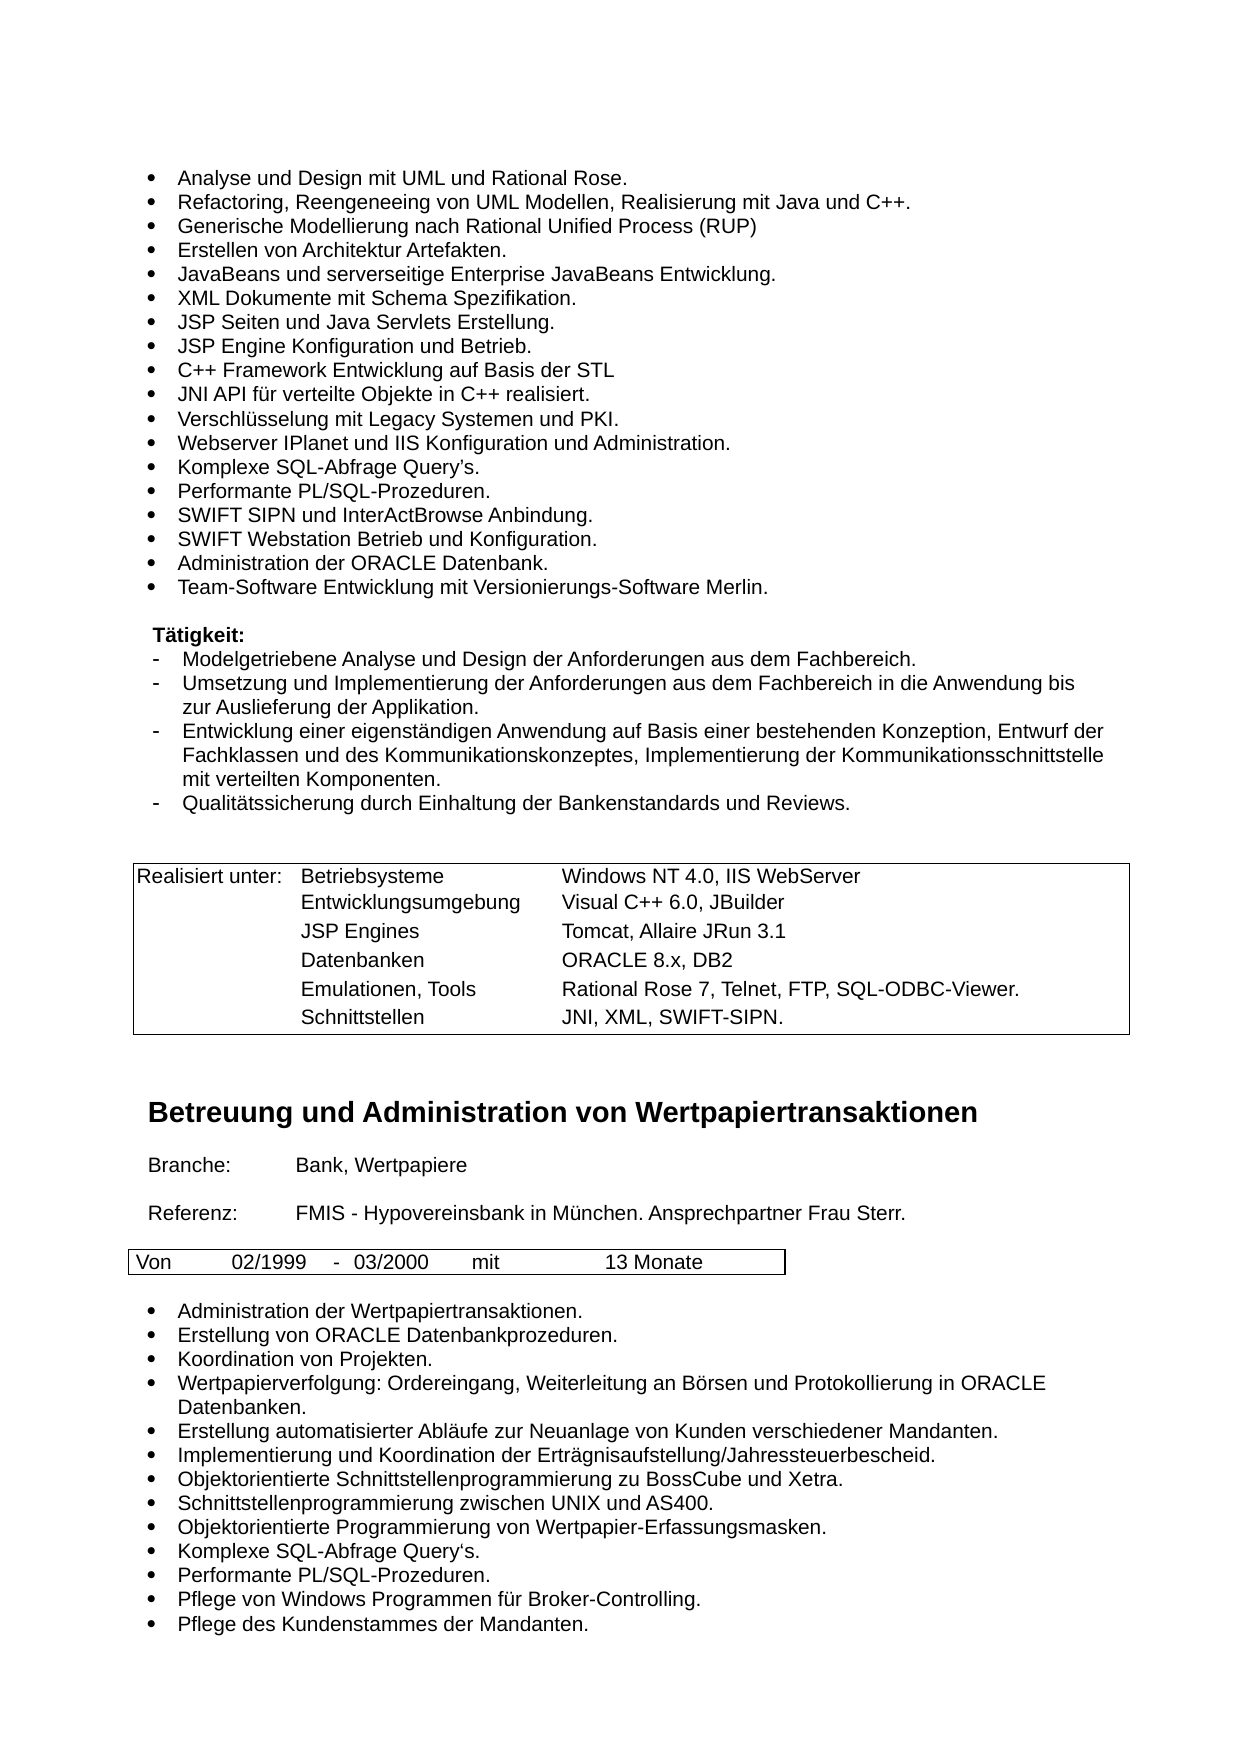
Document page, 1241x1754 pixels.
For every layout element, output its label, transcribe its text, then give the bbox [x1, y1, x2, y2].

list Erstellen von Architektur Artefakten. [148, 238, 1110, 262]
table_header Von [129, 1250, 224, 1274]
list Pflege des Kundenstammes der Mandanten. [148, 1611, 1110, 1635]
text Branche: Bank, Wertpapiere [148, 1153, 1110, 1177]
list JavaBeans und serverseitige Enterprise JavaBeans Entwicklung. [148, 262, 1110, 286]
list Administration der Wertpapiertransaktionen. [148, 1299, 1110, 1323]
list JSP Engine Konfiguration und Betrieb. [148, 334, 1110, 358]
list Refactoring, Reengeneeing von UML Modellen, Realisierung mit Java und C++. [148, 190, 1110, 214]
list Komplexe SQL-Abfrage Query’s. [148, 454, 1110, 478]
text Referenz: FMIS - Hypovereinsbank in München. Ansprechpartner Frau Sterr. [148, 1201, 1110, 1225]
list Verschlüsselung mit Legacy Systemen und PKI. [148, 406, 1110, 430]
table_header - [326, 1250, 346, 1274]
table_cell [134, 1005, 297, 1034]
table_cell Datenbanken [298, 948, 558, 976]
table_cell JSP Engines [298, 919, 558, 948]
table_header Realisiert unter: [134, 864, 297, 890]
table_header 13 Monate [597, 1250, 784, 1274]
list Webserver IPlanet und IIS Konfiguration und Administration. [148, 430, 1110, 454]
list Team-Software Entwicklung mit Versionierungs-Software Merlin. [148, 575, 1110, 599]
text Tätigkeit: [152, 623, 1110, 647]
list Schnittstellenprogrammierung zwischen UNIX und AS400. [148, 1491, 1110, 1515]
table_header mit [464, 1250, 597, 1274]
list Performante PL/SQL-Prozeduren. [148, 1563, 1110, 1587]
table_header 03/2000 [346, 1250, 464, 1274]
table_header Betriebsysteme [298, 864, 558, 890]
list Entwicklung einer eigenständigen Anwendung auf Basis einer bestehenden Konzeption, Entwurf der Fachklassen und des Kommunikationskonzeptes, Implementierung der Kommunikationsschnittstelle mit verteilten Komponenten. [152, 719, 1110, 791]
list Performante PL/SQL-Prozeduren. [148, 478, 1110, 503]
list Erstellung von ORACLE Datenbankprozeduren. [148, 1323, 1110, 1347]
table_cell [134, 948, 297, 976]
list JNI API für verteilte Objekte in C++ realisiert. [148, 382, 1110, 406]
list Qualitätssicherung durch Einhaltung der Bankenstandards und Reviews. [152, 791, 1110, 815]
list XML Dokumente mit Schema Spezifikation. [148, 286, 1110, 310]
list JSP Seiten und Java Servlets Erstellung. [148, 310, 1110, 334]
list Umsetzung und Implementierung der Anforderungen aus dem Fachbereich in die Anwendung bis zur Auslieferung der Applikation. [152, 671, 1110, 719]
table_header Windows NT 4.0, IIS WebServer [559, 864, 1129, 890]
list Modelgetriebene Analyse und Design der Anforderungen aus dem Fachbereich. [152, 647, 1110, 671]
list Koordination von Projekten. [148, 1347, 1110, 1371]
list Generische Modellierung nach Rational Unified Process (RUP) [148, 214, 1110, 238]
table_cell Entwicklungsumgebung [298, 890, 558, 919]
list Komplexe SQL-Abfrage Query‘s. [148, 1539, 1110, 1563]
table_cell Visual C++ 6.0, JBuilder [559, 890, 1129, 919]
list Objektorientierte Programmierung von Wertpapier-Erfassungsmasken. [148, 1515, 1110, 1539]
subtitle Betreuung und Administration von Wertpapiertransaktionen [148, 1095, 1110, 1129]
list Erstellung automatisierter Abläufe zur Neuanlage von Kunden verschiedener Mandanten. [148, 1419, 1110, 1443]
table_cell Tomcat, Allaire JRun 3.1 [559, 919, 1129, 948]
table_header 02/1999 [224, 1250, 326, 1274]
table_cell [134, 976, 297, 1005]
table_cell [134, 919, 297, 948]
table_cell Emulationen, Tools [298, 976, 558, 1005]
list Wertpapierverfolgung: Ordereingang, Weiterleitung an Börsen und Protokollierung in ORACLE Datenbanken. [148, 1371, 1110, 1419]
table_cell [134, 890, 297, 919]
list Objektorientierte Schnittstellenprogrammierung zu BossCube und Xetra. [148, 1467, 1110, 1491]
list SWIFT Webstation Betrieb und Konfiguration. [148, 527, 1110, 551]
list SWIFT SIPN und InterActBrowse Anbindung. [148, 503, 1110, 527]
table_cell Rational Rose 7, Telnet, FTP, SQL-ODBC-Viewer. [559, 976, 1129, 1005]
table_cell JNI, XML, SWIFT-SIPN. [559, 1005, 1129, 1034]
list Implementierung und Koordination der Erträgnisaufstellung/Jahressteuerbescheid. [148, 1443, 1110, 1467]
table_cell ORACLE 8.x, DB2 [559, 948, 1129, 976]
list Administration der ORACLE Datenbank. [148, 551, 1110, 575]
list C++ Framework Entwicklung auf Basis der STL [148, 358, 1110, 382]
list Analyse und Design mit UML und Rational Rose. [148, 166, 1110, 190]
list Pflege von Windows Programmen für Broker-Controlling. [148, 1587, 1110, 1611]
table_cell Schnittstellen [298, 1005, 558, 1034]
